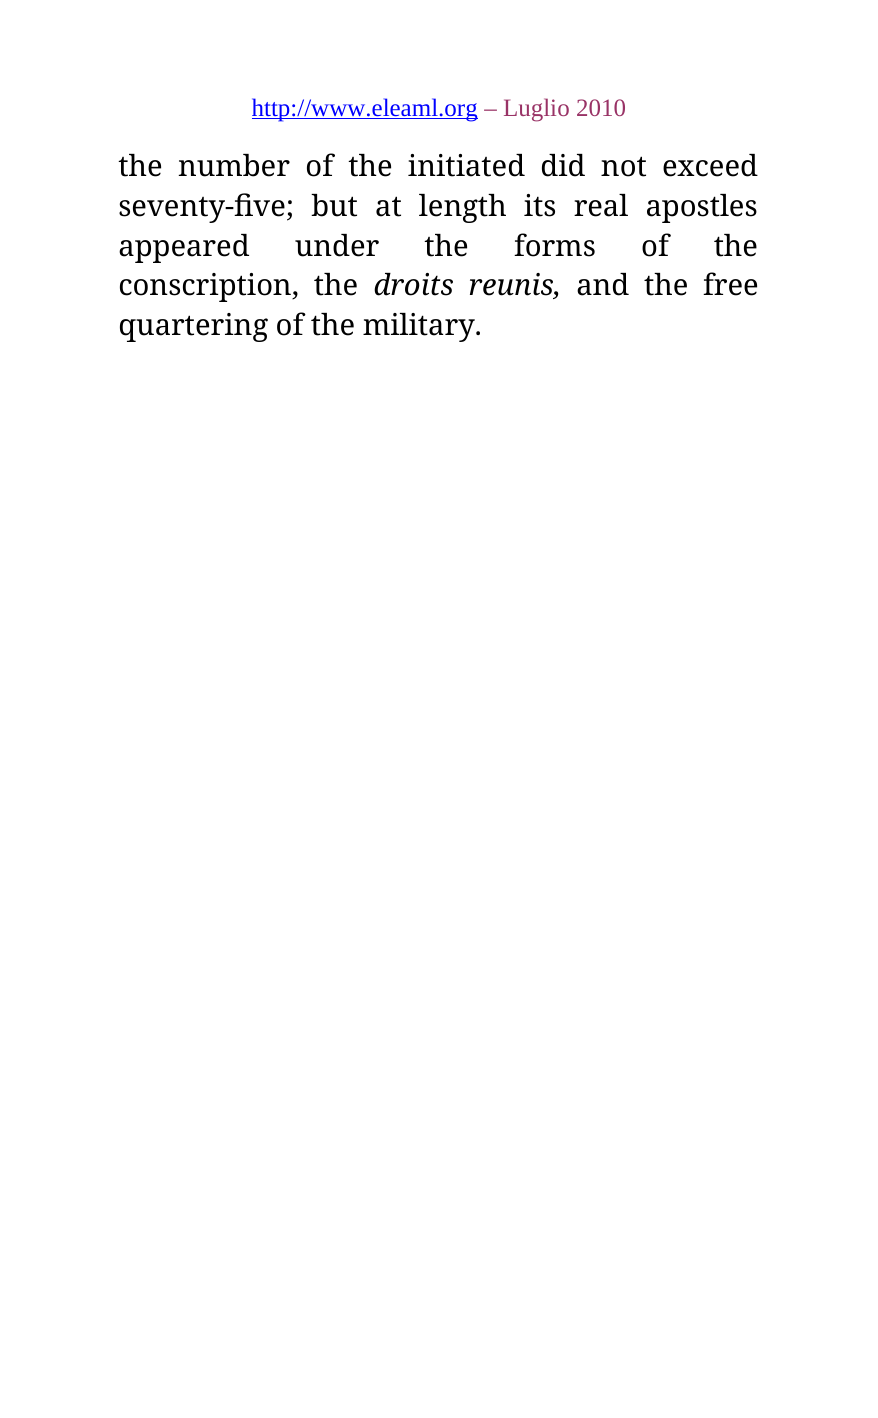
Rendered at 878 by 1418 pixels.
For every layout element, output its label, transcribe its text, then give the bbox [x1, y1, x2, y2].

text the number of the initiated did not exceed seventy-five; but at length its real apostles appeared under the forms of the conscription, the droits reunis, and the free quartering of the military. [118, 146, 759, 344]
